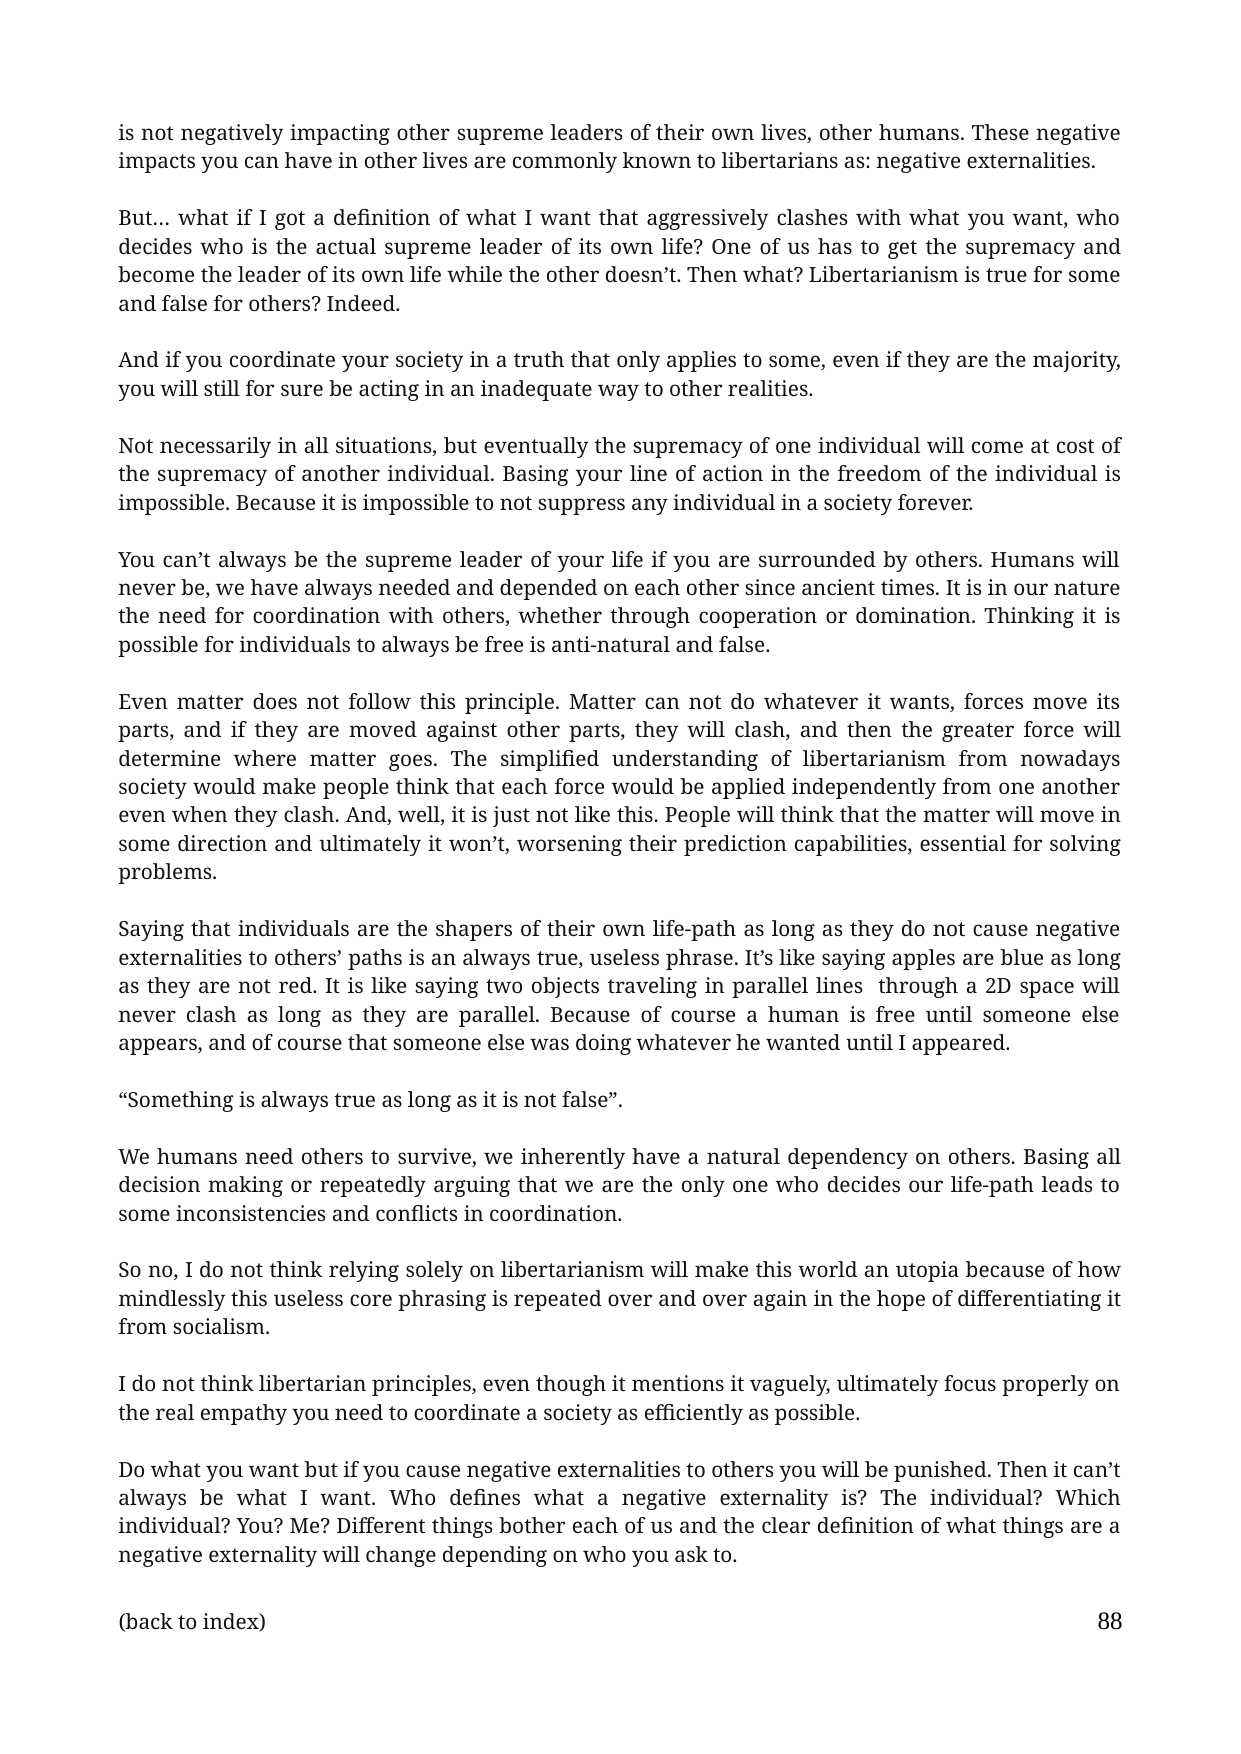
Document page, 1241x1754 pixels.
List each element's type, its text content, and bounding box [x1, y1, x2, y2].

text Do what you want but if you cause negative externalities to others you will be punished. Then it can’t always be what I want. Who defines what a negative externality is? The individual? Which individual? You? Me? Different things bother each of us and the clear definition of what things are a negative externality will change depending on who you ask to. [118, 1455, 1122, 1568]
text I do not think libertarian principles, even though it mentions it vaguely, ultimately focus properly on the real empathy you need to coordinate a society as efficiently as possible. [118, 1369, 1122, 1426]
text You can’t always be the supreme leader of your life if you are surrounded by others. Humans will never be, we have always needed and depended on each other since ancient times. It is in our nature the need for coordination with others, whether through cooperation or domination. Thinking it is possible for individuals to always be free is anti-natural and false. [118, 545, 1122, 658]
text So no, I do not think relying solely on libertarianism will make this world an utopia because of how mindlessly this useless core phrasing is repeated over and over again in the hope of differentiating it from socialism. [118, 1256, 1122, 1341]
text Saying that individuals are the shapers of their own life-path as long as they do not cause negative externalities to others’ paths is an always true, useless phrase. It’s like saying apples are blue as long as they are not red. It is like saying two objects traveling in parallel lines through a 2D space will never clash as long as they are parallel. Because of course a human is free until someone else appears, and of course that someone else was doing whatever he wanted until I appeared. [118, 914, 1122, 1057]
text is not negatively impacting other supreme leaders of their own lives, other humans. These negative impacts you can have in other lives are commonly known to libertarians as: negative externalities. [118, 118, 1122, 175]
text We humans need others to survive, we inherently have a natural dependency on others. Basing all decision making or repeatedly arguing that we are the only one who decides our life-path leads to some inconsistencies and conflicts in coordination. [118, 1142, 1122, 1227]
text But… what if I got a definition of what I want that aggressively clashes with what you want, who decides who is the actual supreme leader of its own life? One of us has to get the supremacy and become the leader of its own life while the other doesn’t. Then what? Libertarianism is true for some and false for others? Indeed. [118, 203, 1122, 317]
text Even matter does not follow this principle. Matter can not do whatever it wants, forces move its parts, and if they are moved against other parts, they will clash, and then the greater force will determine where matter goes. The simplified understanding of libertarianism from nowadays society would make people think that each force would be applied independently from one another even when they clash. And, well, it is just not like this. People will think that the matter will move in some direction and ultimately it won’t, worsening their prediction capabilities, essential for solving problems. [118, 687, 1122, 886]
text “Something is always true as long as it is not false”. [118, 1085, 1122, 1113]
text Not necessarily in all situations, but eventually the supremacy of one individual will come at cost of the supremacy of another individual. Basing your line of action in the freedom of the individual is impossible. Because it is impossible to not suppress any individual in a society forever. [118, 431, 1122, 516]
text And if you coordinate your society in a truth that only applies to some, even if they are the majority, you will still for sure be acting in an inadequate way to other realities. [118, 346, 1122, 402]
